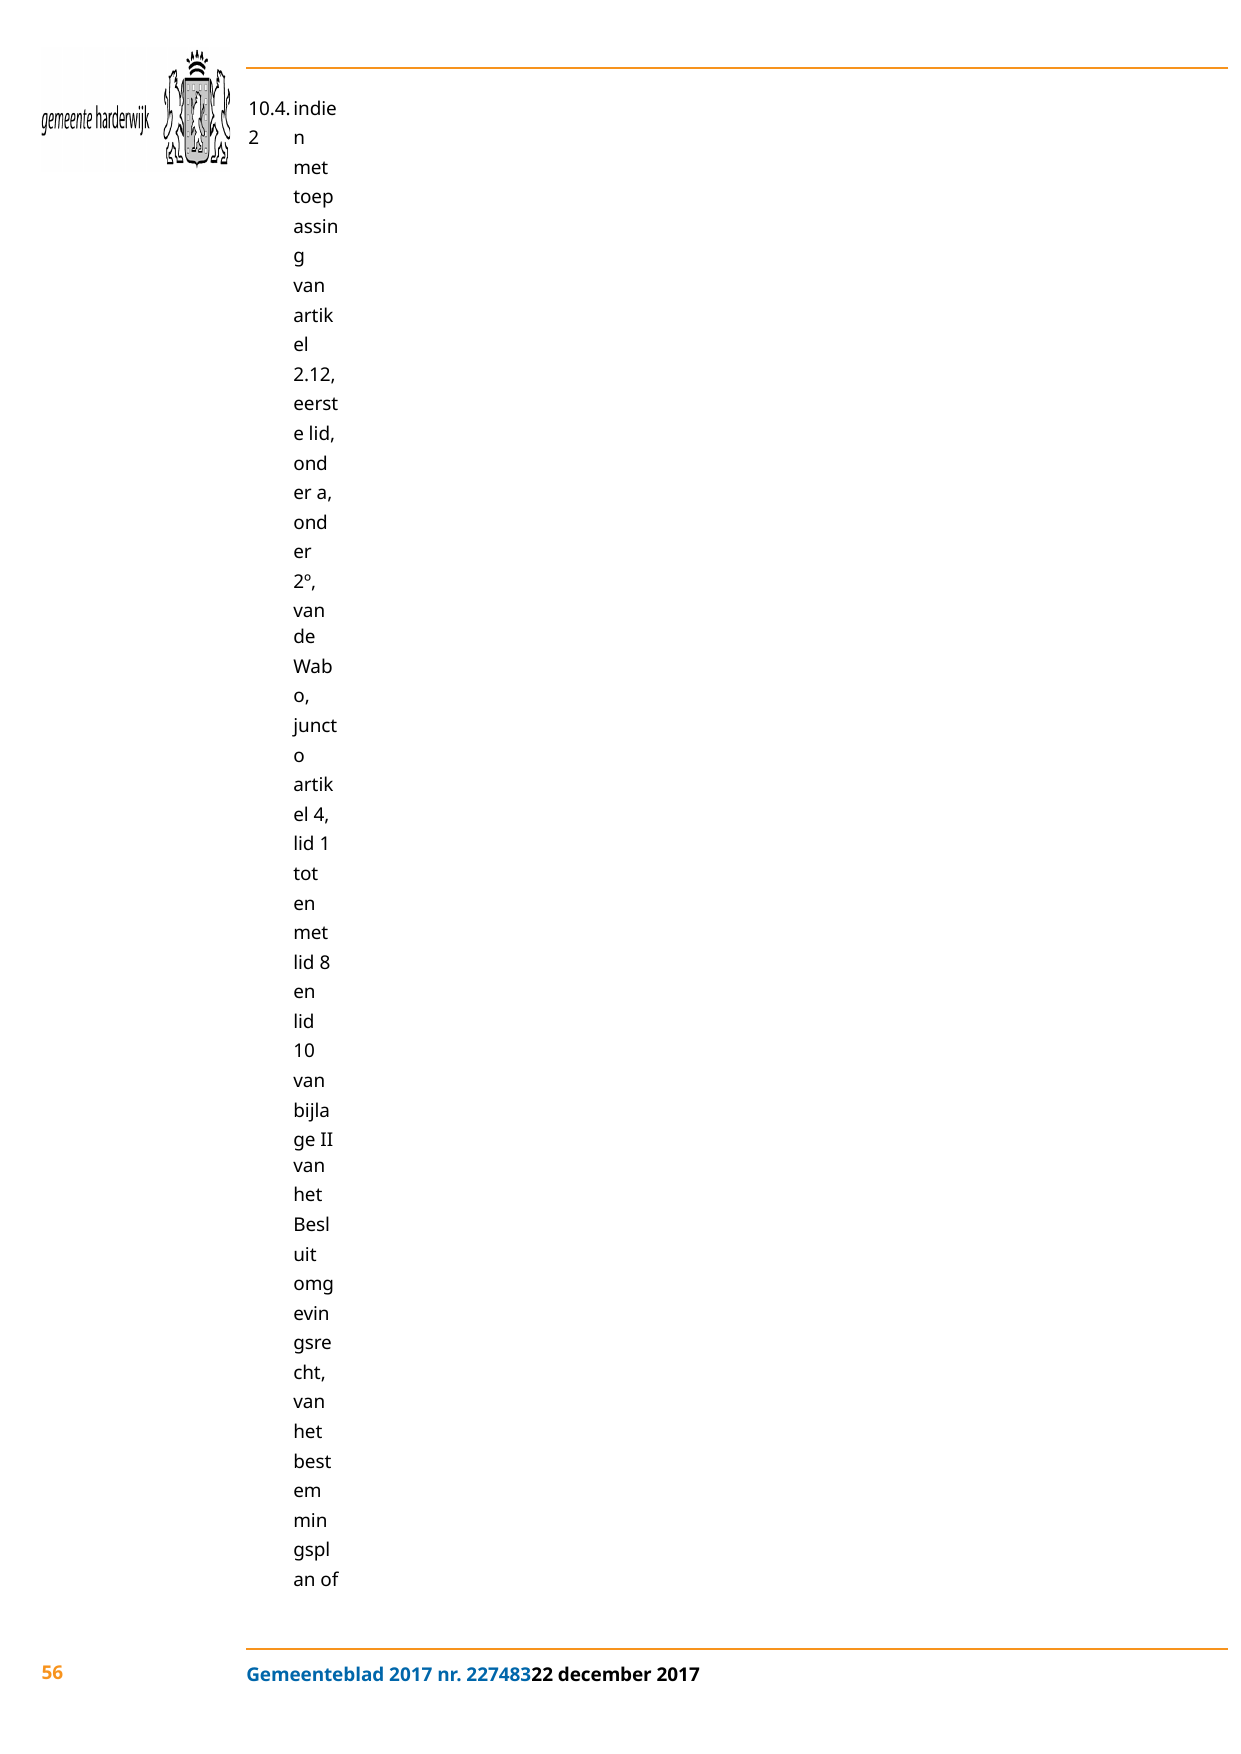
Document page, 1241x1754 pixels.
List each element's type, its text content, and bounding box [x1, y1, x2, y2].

table_cell [384, 95, 429, 623]
picture [41, 47, 231, 172]
table_cell 10.4.2 [248, 95, 293, 623]
table_cell [248, 624, 293, 1152]
table_cell van het Besluit omgevingsrecht, van het bestemmingsplan of [293, 1152, 338, 1592]
table_cell de Wabo, juncto artikel 4, lid 1 tot en met lid 8 en lid 10 van bijlage II [293, 624, 338, 1152]
table_cell [338, 624, 383, 1152]
table_cell [248, 1152, 293, 1592]
table_cell indien met toepassing van artikel 2.12, eerste lid, onder a, onder 2º, van [293, 95, 338, 623]
table_cell [384, 1152, 429, 1592]
table_cell [429, 624, 474, 1152]
table_cell [429, 1152, 474, 1592]
table_cell [384, 624, 429, 1152]
table_cell [429, 95, 474, 623]
table_cell [338, 95, 383, 623]
table_cell [338, 1152, 383, 1592]
